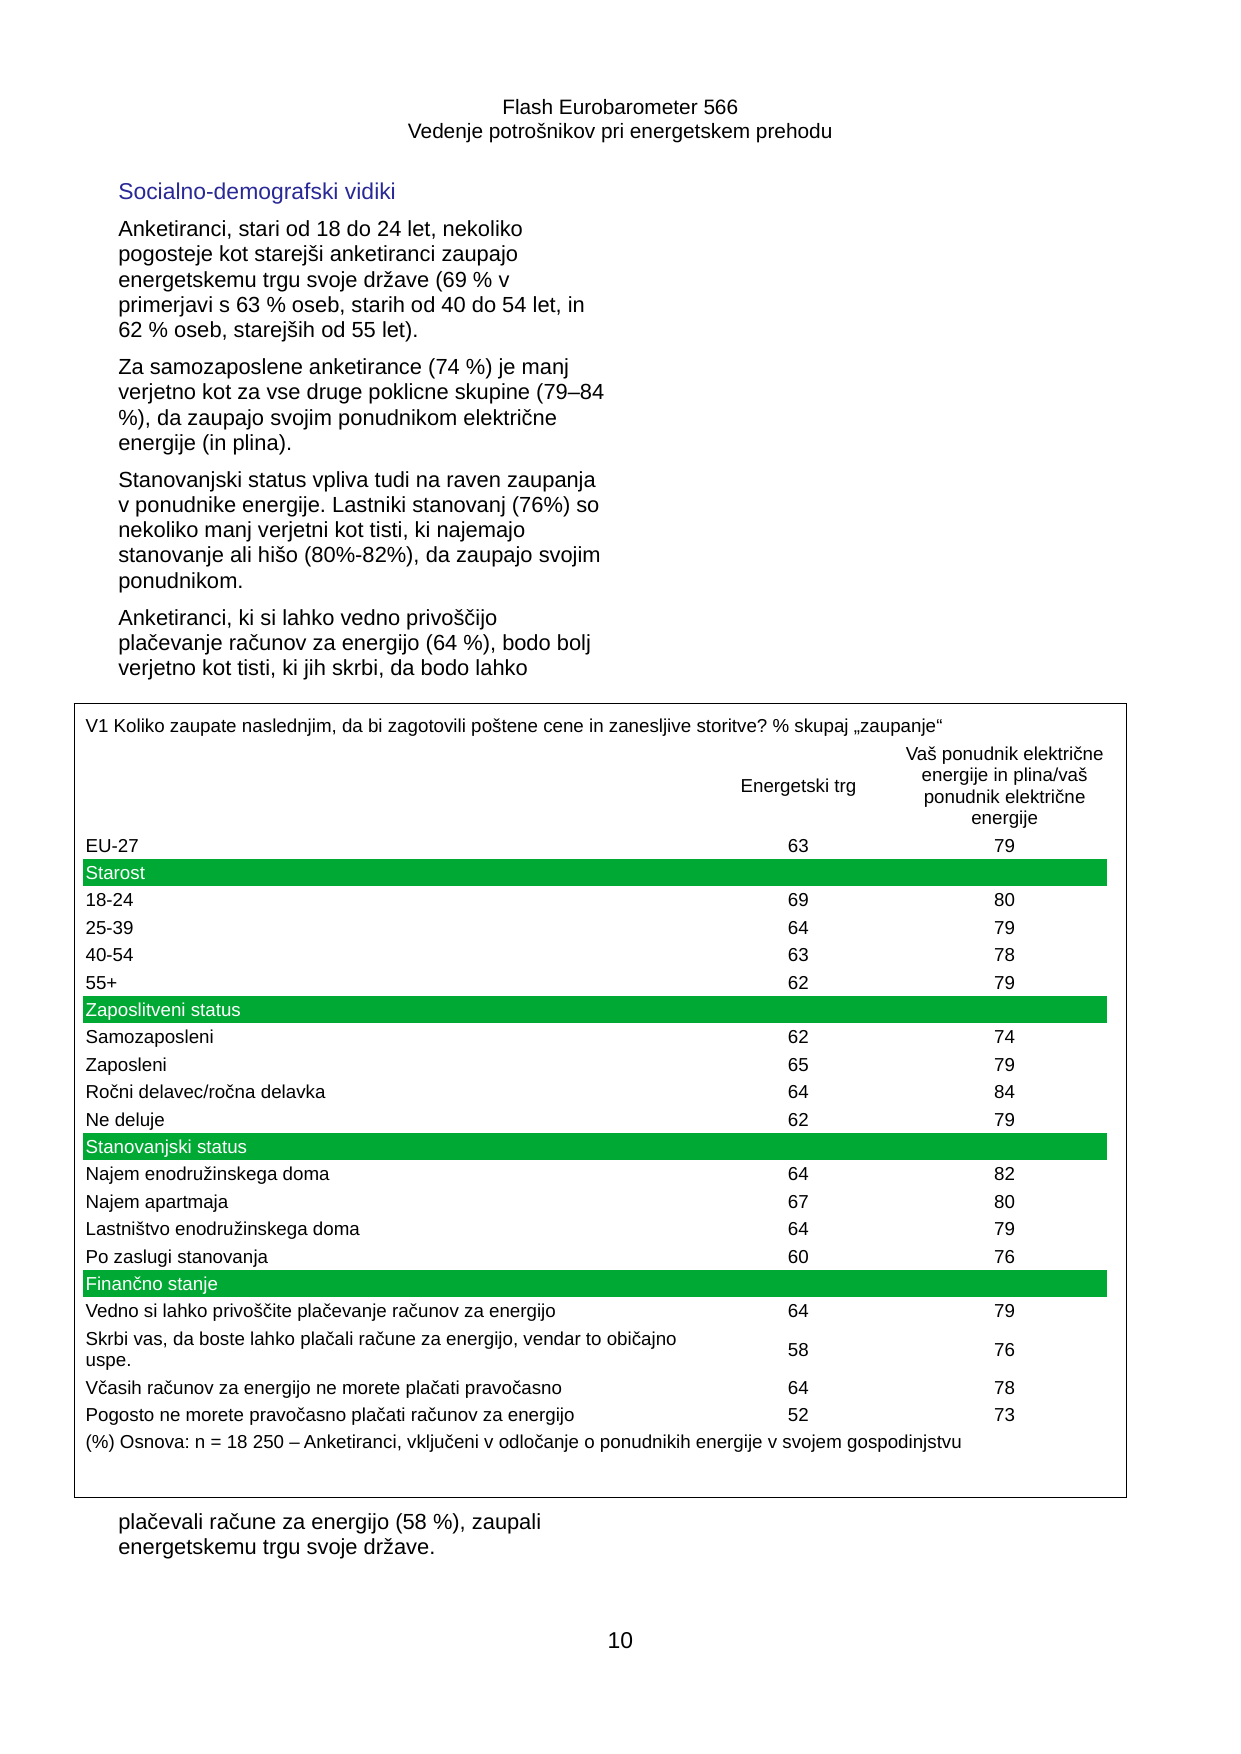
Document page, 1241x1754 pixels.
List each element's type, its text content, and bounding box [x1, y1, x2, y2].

text [75, 704, 1126, 1497]
table_cell 62 [695, 1023, 901, 1051]
table_cell 64 [695, 1374, 901, 1401]
table_cell [695, 1270, 901, 1297]
table_cell 84 [901, 1078, 1107, 1106]
table_cell [695, 1133, 901, 1160]
table_cell [695, 996, 901, 1023]
table_cell Pogosto ne morete pravočasno plačati računov za energijo [83, 1401, 695, 1428]
table_cell Starost [83, 859, 695, 886]
table_cell 60 [695, 1243, 901, 1270]
table_cell 58 [695, 1325, 901, 1374]
table_cell 79 [901, 1215, 1107, 1242]
table_cell 73 [901, 1401, 1107, 1428]
table_cell 25-39 [83, 914, 695, 941]
table_cell 63 [695, 832, 901, 859]
text Socialno-demografski vidiki [118, 178, 605, 204]
table_cell 76 [901, 1243, 1107, 1270]
text Za samozaposlene anketirance (74 %) je manj verjetno kot za vse druge poklicne skupine (79–84 %), da zaupajo svojim ponudnikom električne energije (in plina). [118, 354, 605, 455]
table_cell 64 [695, 914, 901, 941]
table_cell 78 [901, 1374, 1107, 1401]
table_cell Zaposlitveni status [83, 996, 695, 1023]
table_cell EU-27 [83, 832, 695, 859]
table_cell Lastništvo enodružinskega doma [83, 1215, 695, 1242]
table_cell Zaposleni [83, 1051, 695, 1078]
table_cell 82 [901, 1160, 1107, 1188]
text Anketiranci, ki si lahko vedno privoščijo plačevanje računov za energijo (64 %), bodo bolj verjetno kot tisti, ki jih skrbi, da bodo lahko [118, 604, 605, 703]
table_cell 63 [695, 941, 901, 968]
table_cell 79 [901, 832, 1107, 859]
table_cell Samozaposleni [83, 1023, 695, 1051]
table_cell 62 [695, 969, 901, 996]
table_cell Ne deluje [83, 1106, 695, 1133]
table_cell 79 [901, 1106, 1107, 1133]
table_cell Najem enodružinskega doma [83, 1160, 695, 1188]
table_cell 65 [695, 1051, 901, 1078]
table_cell 64 [695, 1078, 901, 1106]
table_cell 64 [695, 1160, 901, 1188]
table_cell Skrbi vas, da boste lahko plačali račune za energijo, vendar to običajno uspe. [83, 1325, 695, 1374]
table_cell [901, 859, 1107, 886]
table_cell [901, 1270, 1107, 1297]
table_cell Vedno si lahko privoščite plačevanje računov za energijo [83, 1297, 695, 1325]
table_cell 52 [695, 1401, 901, 1428]
table_cell [901, 1133, 1107, 1160]
table_cell 79 [901, 914, 1107, 941]
table_cell Finančno stanje [83, 1270, 695, 1297]
table_cell [83, 740, 695, 832]
table_cell 55+ [83, 969, 695, 996]
table_cell 79 [901, 1051, 1107, 1078]
table_cell Po zaslugi stanovanja [83, 1243, 695, 1270]
table_cell 64 [695, 1297, 901, 1325]
table_cell 79 [901, 1297, 1107, 1325]
text Stanovanjski status vpliva tudi na raven zaupanja v ponudnike energije. Lastniki stanovanj (76%) so nekoliko manj verjetni kot tisti, ki najemajo stanovanje ali hišo (80%-82%), da zaupajo svojim ponudnikom. [118, 467, 605, 593]
table_cell Vaš ponudnik električne energije in plina/vaš ponudnik električne energije [901, 740, 1107, 832]
table_cell Ročni delavec/ročna delavka [83, 1078, 695, 1106]
table_cell 80 [901, 1188, 1107, 1215]
table_cell [695, 859, 901, 886]
text Anketiranci, stari od 18 do 24 let, nekoliko pogosteje kot starejši anketiranci zaupajo energetskemu trgu svoje države (69 % v primerjavi s 63 % oseb, starih od 40 do 54 let, in 62 % oseb, starejših od 55 let). [118, 216, 605, 342]
table_cell Najem apartmaja [83, 1188, 695, 1215]
table_cell 67 [695, 1188, 901, 1215]
table_cell 78 [901, 941, 1107, 968]
table_cell (%) Osnova: n = 18 250 – Anketiranci, vključeni v odločanje o ponudnikih energije v svojem gospodinjstvu [83, 1429, 1107, 1456]
table_cell 40-54 [83, 941, 695, 968]
table_cell 80 [901, 886, 1107, 914]
table_cell Energetski trg [695, 740, 901, 832]
table_header V1 Koliko zaupate naslednjim, da bi zagotovili poštene cene in zanesljive storitve? % skupaj „zaupanje“ [83, 712, 1107, 739]
table_cell 79 [901, 969, 1107, 996]
table_cell 74 [901, 1023, 1107, 1051]
table_cell 69 [695, 886, 901, 914]
table_cell Stanovanjski status [83, 1133, 695, 1160]
text plačevali račune za energijo (58 %), zaupali energetskemu trgu svoje države. [118, 1498, 605, 1559]
table_cell 18-24 [83, 886, 695, 914]
table_cell 62 [695, 1106, 901, 1133]
table_cell 64 [695, 1215, 901, 1242]
table_cell [901, 996, 1107, 1023]
table_cell 76 [901, 1325, 1107, 1374]
table_cell Včasih računov za energijo ne morete plačati pravočasno [83, 1374, 695, 1401]
